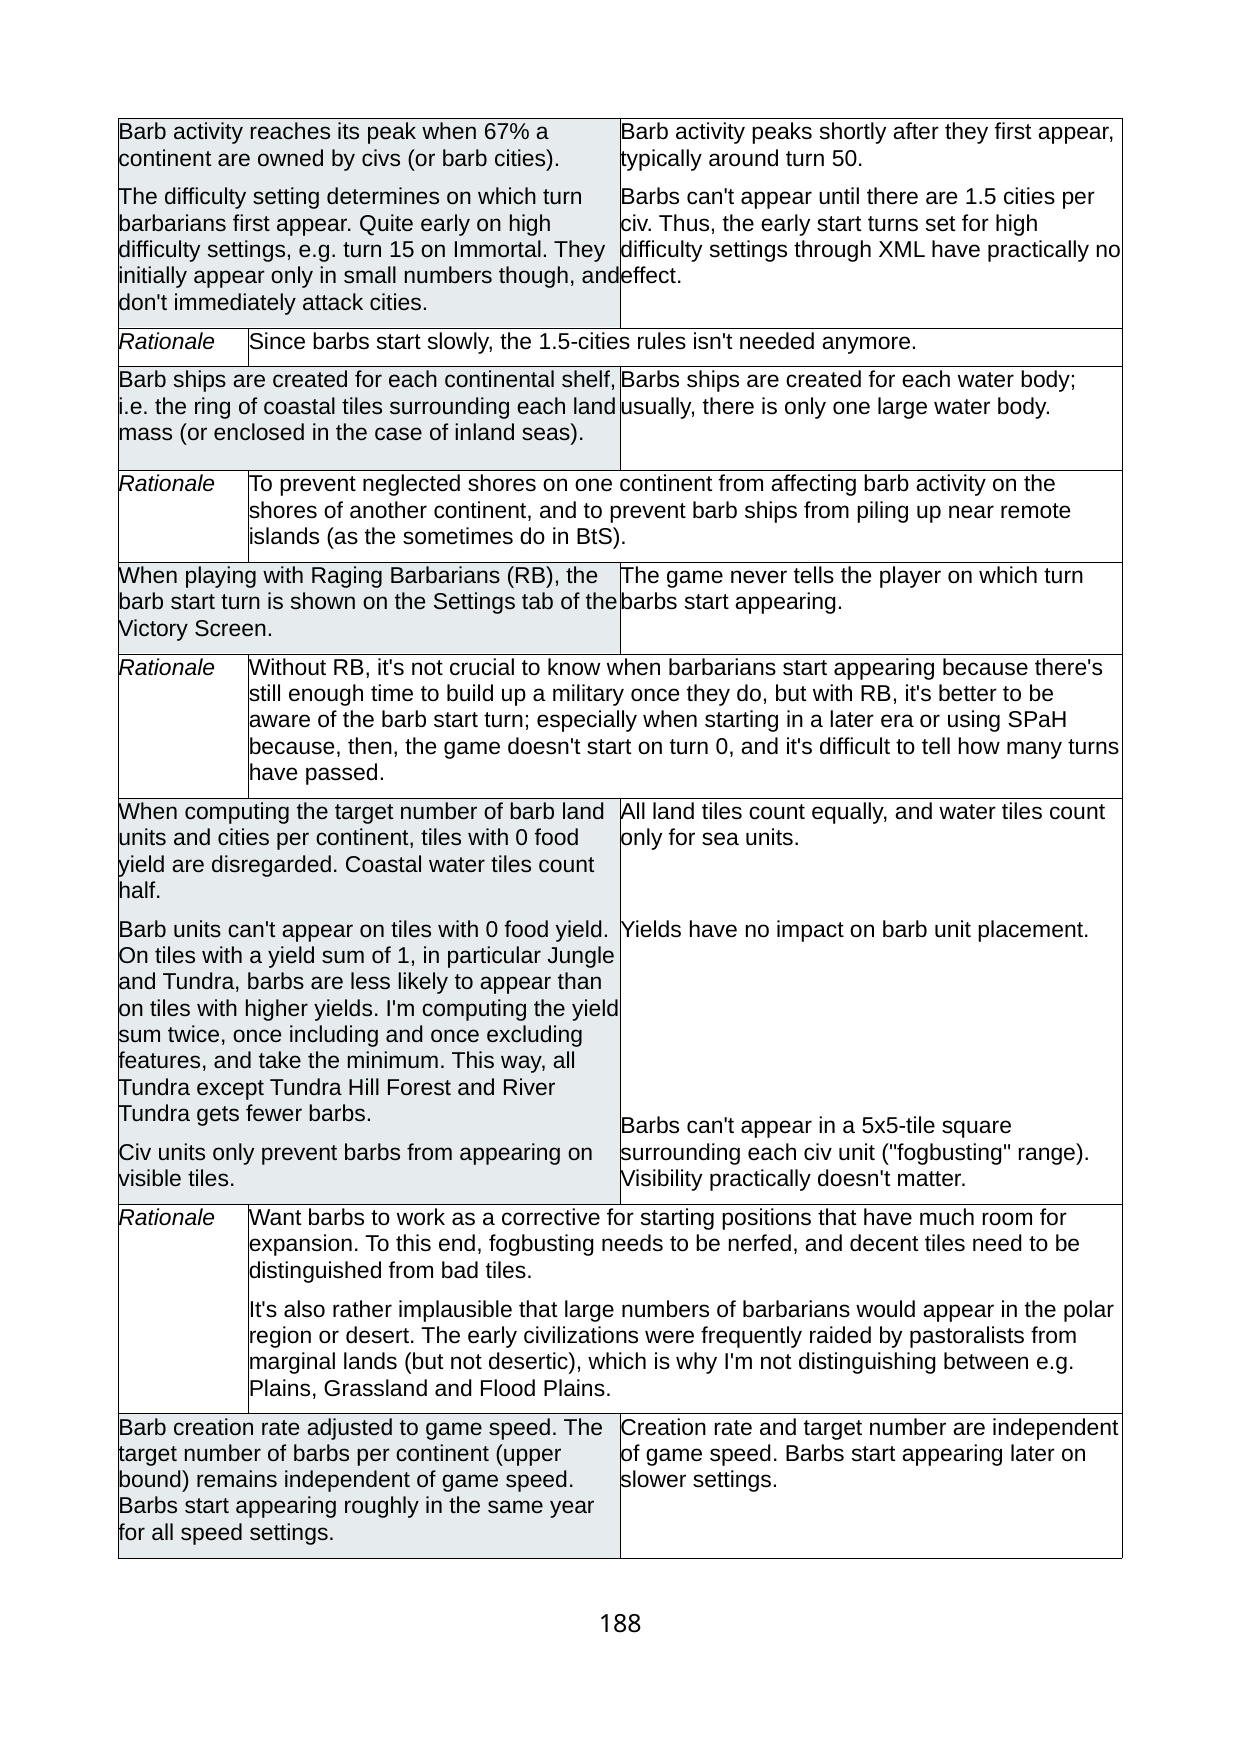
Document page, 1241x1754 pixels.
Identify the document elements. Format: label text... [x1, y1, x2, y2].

table_cell To prevent neglected shores on one continent from affecting barb activity on the shores of another continent, and to prevent barb ships from piling up near remote islands (as the sometimes do in BtS). [249, 471, 1122, 562]
table_cell When playing with Raging Barbarians (RB), the barb start turn is shown on the Settings tab of the Victory Screen. [119, 563, 620, 653]
table_cell Barb ships are created for each continental shelf, i.e. the ring of coastal tiles surrounding each land mass (or enclosed in the case of inland seas). [119, 367, 620, 470]
table_cell Rationale [119, 655, 248, 798]
table_cell Barb activity peaks shortly after they first appear, typically around turn 50. Barbs can't appear until there are 1.5 cities per civ. Thus, the early start turns set for high difficulty settings through XML have practically no effect. [621, 119, 1122, 327]
table_cell All land tiles count equally, and water tiles count only for sea units. Yields have no impact on barb unit placement. Barbs can't appear in a 5x5-tile square surrounding each civ unit ("fogbusting" range). Visibility practically doesn't matter. [621, 799, 1122, 1204]
table_cell Rationale [119, 471, 248, 562]
table_cell Since barbs start slowly, the 1.5-cities rules isn't needed anymore. [249, 329, 1122, 366]
table_cell The game never tells the player on which turn barbs start appearing. [621, 563, 1122, 653]
table_cell Want barbs to work as a corrective for starting positions that have much room for expansion. To this end, fogbusting needs to be nerfed, and decent tiles need to be distinguished from bad tiles. It's also rather implausible that large numbers of barbarians would appear in the polar region or desert. The early civilizations were frequently raided by pastoralists from marginal lands (but not desertic), which is why I'm not distinguishing between e.g. Plains, Grassland and Flood Plains. [249, 1205, 1122, 1413]
table_cell Creation rate and target number are independent of game speed. Barbs start appearing later on slower settings. [621, 1414, 1122, 1558]
table_cell Barb creation rate adjusted to game speed. The target number of barbs per continent (upper bound) remains independent of game speed. Barbs start appearing roughly in the same year for all speed settings. [119, 1414, 620, 1558]
table_cell Rationale [119, 329, 248, 366]
table_cell Barbs ships are created for each water body; usually, there is only one large water body. [621, 367, 1122, 470]
table_cell Barb activity reaches its peak when 67% a continent are owned by civs (or barb cities). The difficulty setting determines on which turn barbarians first appear. Quite early on high difficulty settings, e.g. turn 15 on Immortal. They initially appear only in small numbers though, and don't immediately attack cities. [119, 119, 620, 327]
table_cell Without RB, it's not crucial to know when barbarians start appearing because there's still enough time to build up a military once they do, but with RB, it's better to be aware of the barb start turn; especially when starting in a later era or using SPaH because, then, the game doesn't start on turn 0, and it's difficult to tell how many turns have passed. [249, 655, 1122, 798]
table_cell When computing the target number of barb land units and cities per continent, tiles with 0 food yield are disregarded. Coastal water tiles count half. Barb units can't appear on tiles with 0 food yield. On tiles with a yield sum of 1, in particular Jungle and Tundra, barbs are less likely to appear than on tiles with higher yields. I'm computing the yield sum twice, once including and once excluding features, and take the minimum. This way, all Tundra except Tundra Hill Forest and River Tundra gets fewer barbs. Civ units only prevent barbs from appearing on visible tiles. [119, 799, 620, 1204]
table_cell Rationale [119, 1205, 248, 1413]
